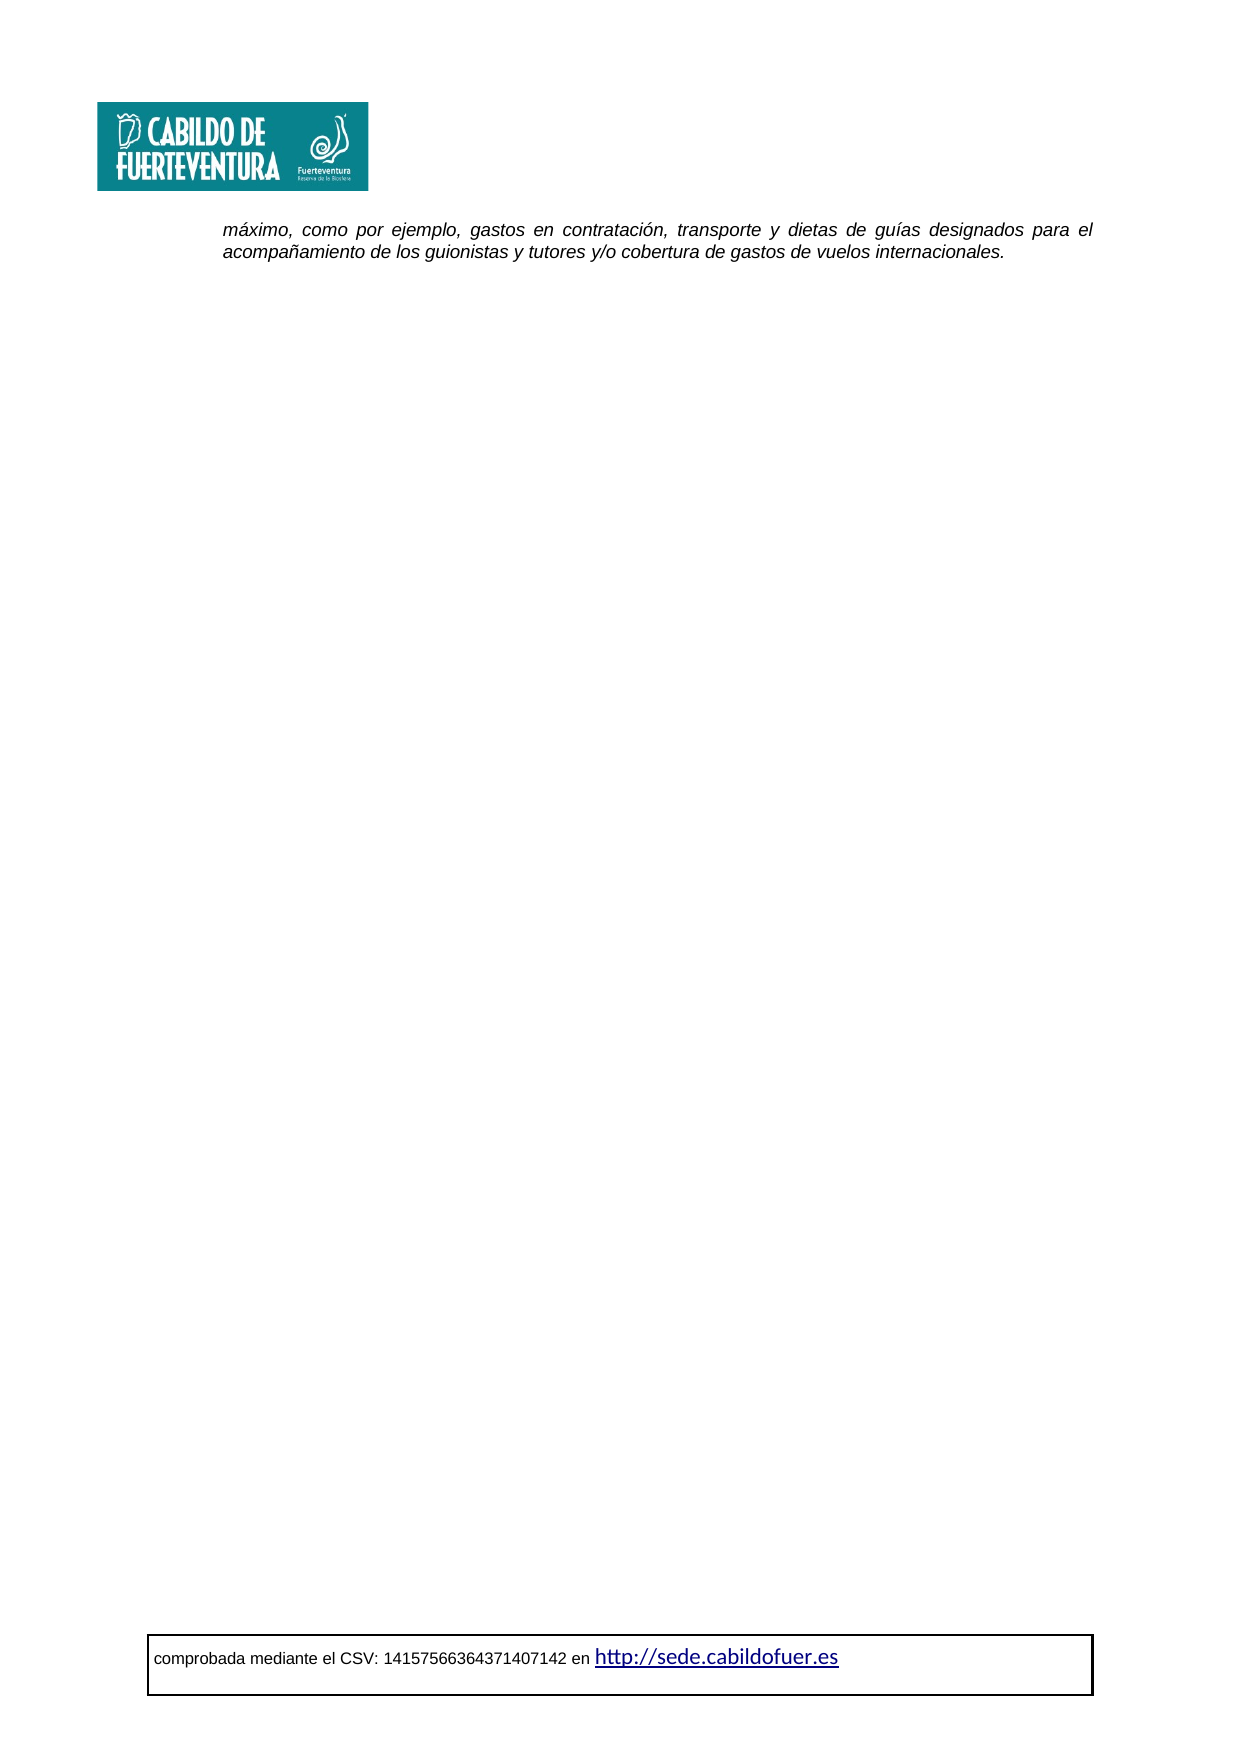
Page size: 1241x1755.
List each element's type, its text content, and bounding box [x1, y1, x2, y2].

list máximo, como por ejemplo, gastos en contratación, transporte y dietas de guías designados para el acompañamiento de los guionistas y tutores y/o cobertura de gastos de vuelos internacionales. [209, 219, 1093, 262]
